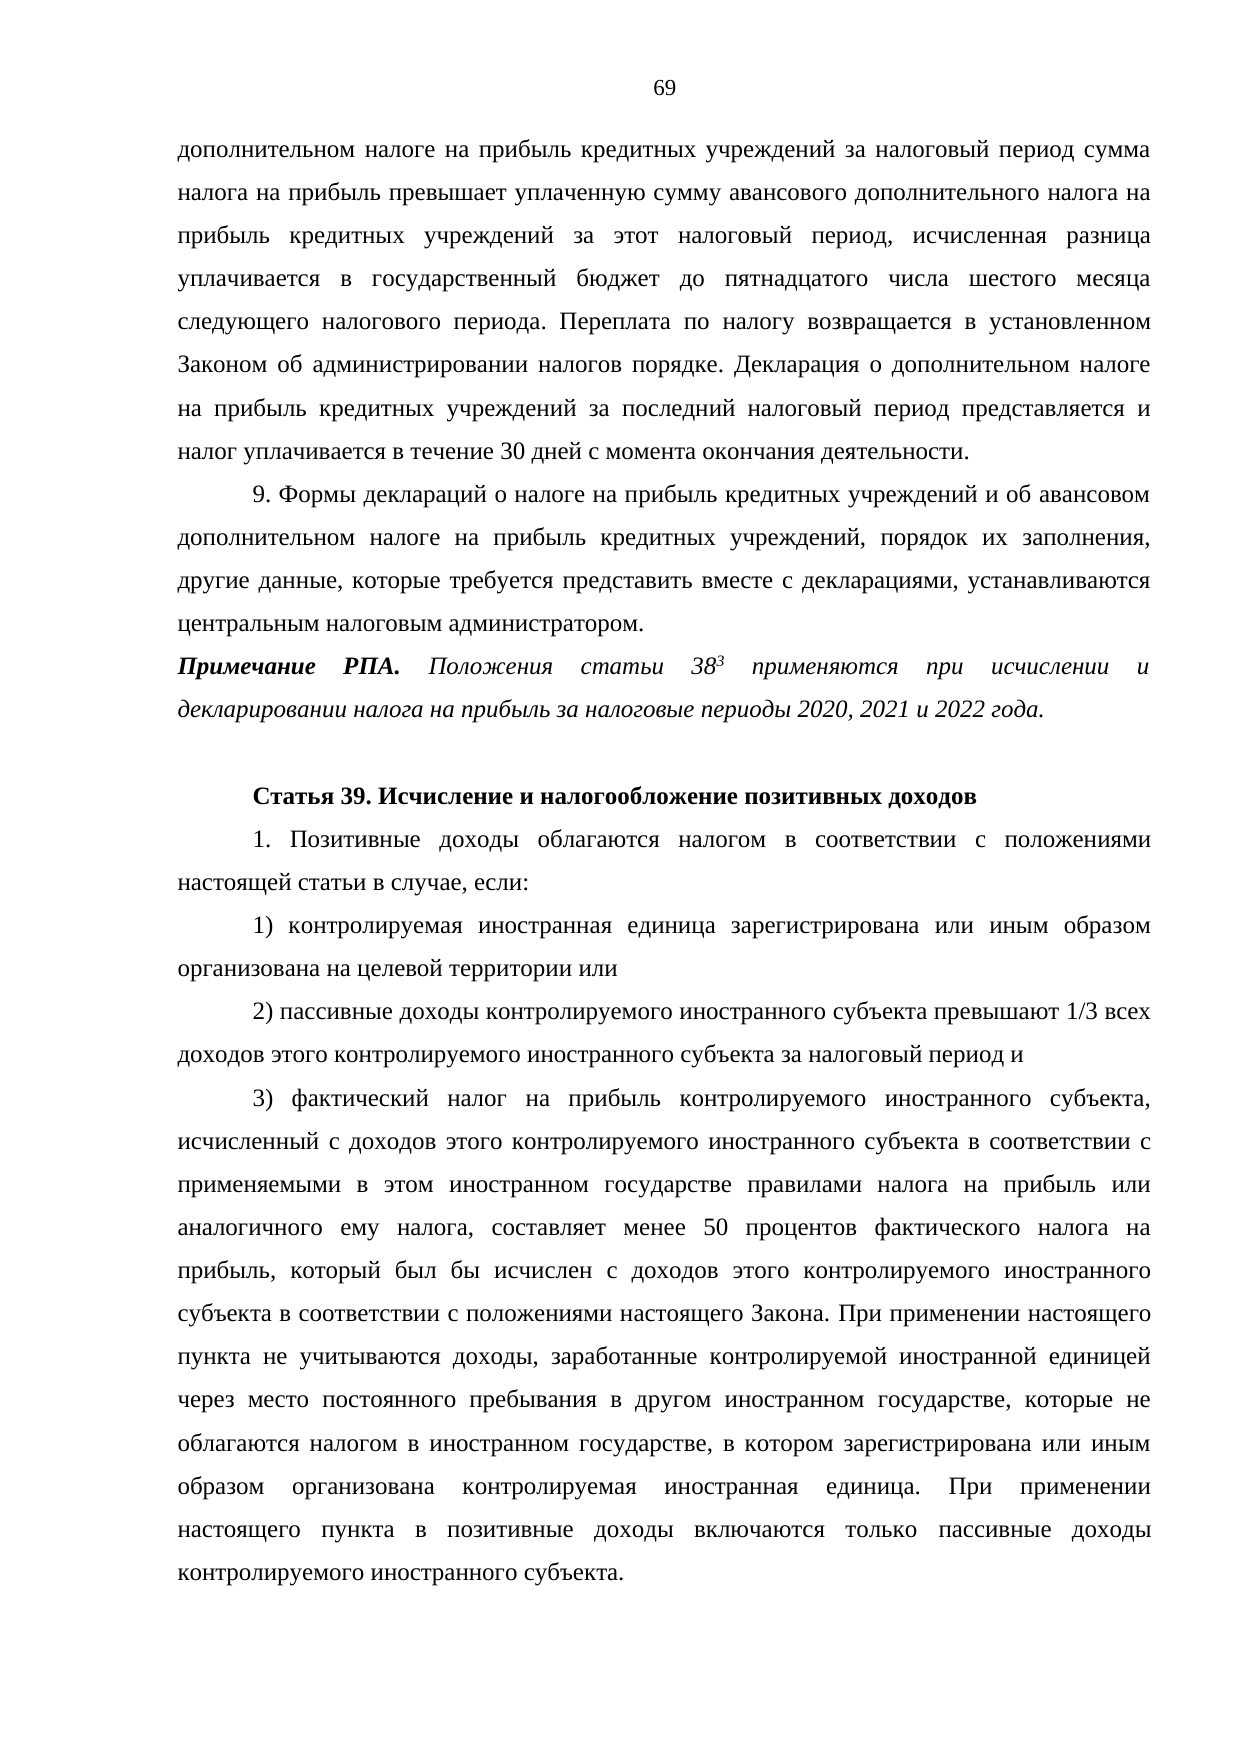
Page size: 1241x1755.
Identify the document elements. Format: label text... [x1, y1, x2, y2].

text 9. Формы деклараций о налоге на прибыль кредитных учреждений и об авансовом дополнительном налоге на прибыль кредитных учреждений, порядок их заполнения, другие данные, которые требуется представить вместе с декларациями, устанавливаются центральным налоговым администратором. [177, 479, 1152, 637]
text 3) фактический налог на прибыль контролируемого иностранного субъекта, исчисленный с доходов этого контролируемого иностранного субъекта в соответствии с применяемыми в этом иностранном государстве правилами налога на прибыль или аналогичного ему налога, составляет менее 50 процентов фактического налога на прибыль, который был бы исчислен с доходов этого контролируемого иностранного субъекта в соответствии с положениями настоящего Закона. При применении настоящего пункта не учитываются доходы, заработанные контролируемой иностранной единицей через место постоянного пребывания в другом иностранном государстве, которые не облагаются налогом в иностранном государстве, в котором зарегистрирована или иным образом организована контролируемая иностранная единица. При применении настоящего пункта в позитивные доходы включаются только пассивные доходы контролируемого иностранного субъекта. [177, 1083, 1152, 1586]
text 1. Позитивные доходы облагаются налогом в соответствии с положениями настоящей статьи в случае, если: [177, 824, 1152, 896]
text Примечание РПА. Положения статьи 383 применяются при исчислении и декларировании налога на прибыль за налоговые периоды 2020, 2021 и 2022 года. [177, 651, 1152, 723]
text дополнительном налоге на прибыль кредитных учреждений за налоговый период сумма налога на прибыль превышает уплаченную сумму авансового дополнительного налога на прибыль кредитных учреждений за этот налоговый период, исчисленная разница уплачивается в государственный бюджет до пятнадцатого числа шестого месяца следующего налогового периода. Переплата по налогу возвращается в установленном Законом об администрировании налогов порядке. Декларация о дополнительном налоге на прибыль кредитных учреждений за последний налоговый период представляется и налог уплачивается в течение 30 дней с момента окончания деятельности. [177, 134, 1152, 464]
text Статья 39. Исчисление и налогообложение позитивных доходов [177, 781, 1152, 809]
text 2) пассивные доходы контролируемого иностранного субъекта превышают 1/3 всех доходов этого контролируемого иностранного субъекта за налоговый период и [177, 996, 1152, 1068]
text 1) контролируемая иностранная единица зарегистрирована или иным образом организована на целевой территории или [177, 910, 1152, 982]
